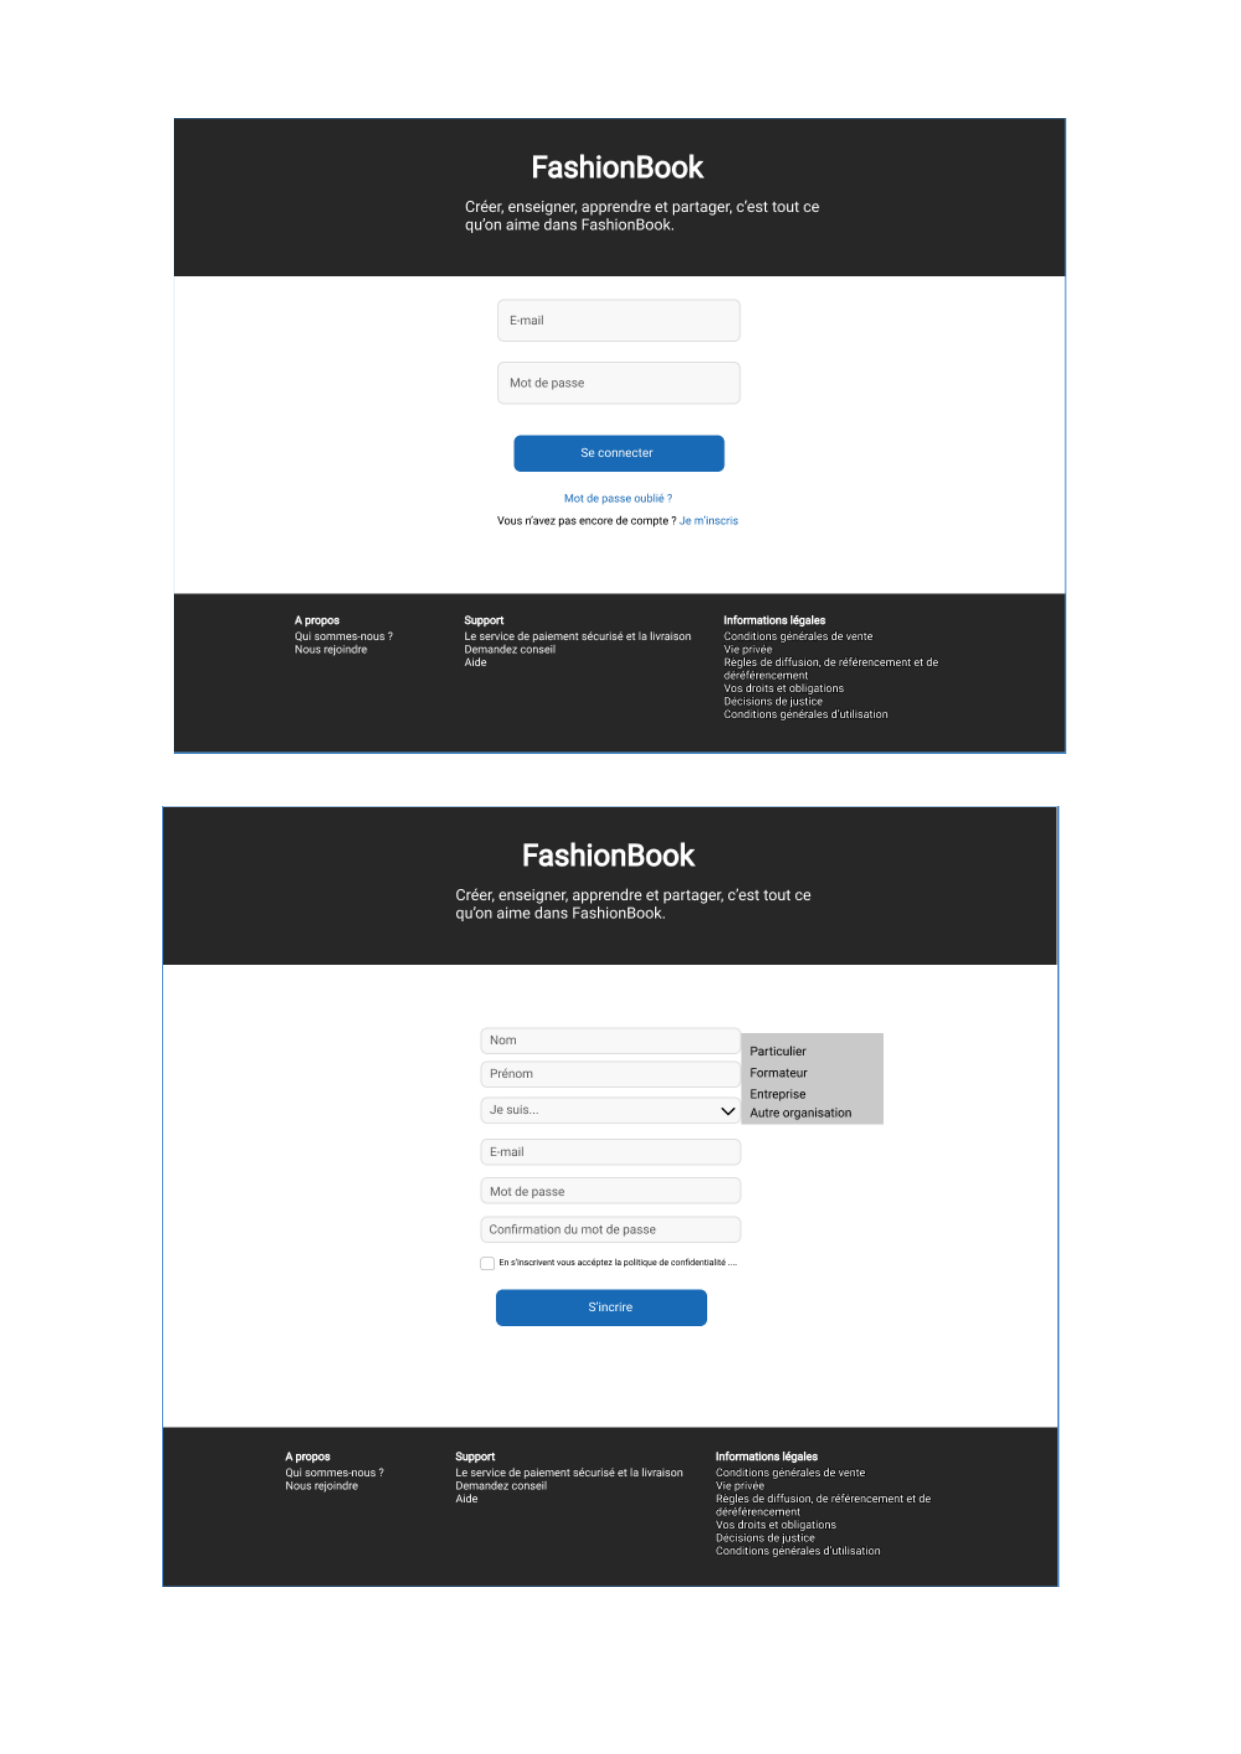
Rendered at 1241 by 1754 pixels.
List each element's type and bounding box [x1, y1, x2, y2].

picture [162, 806, 1060, 1587]
picture [173, 118, 1067, 754]
